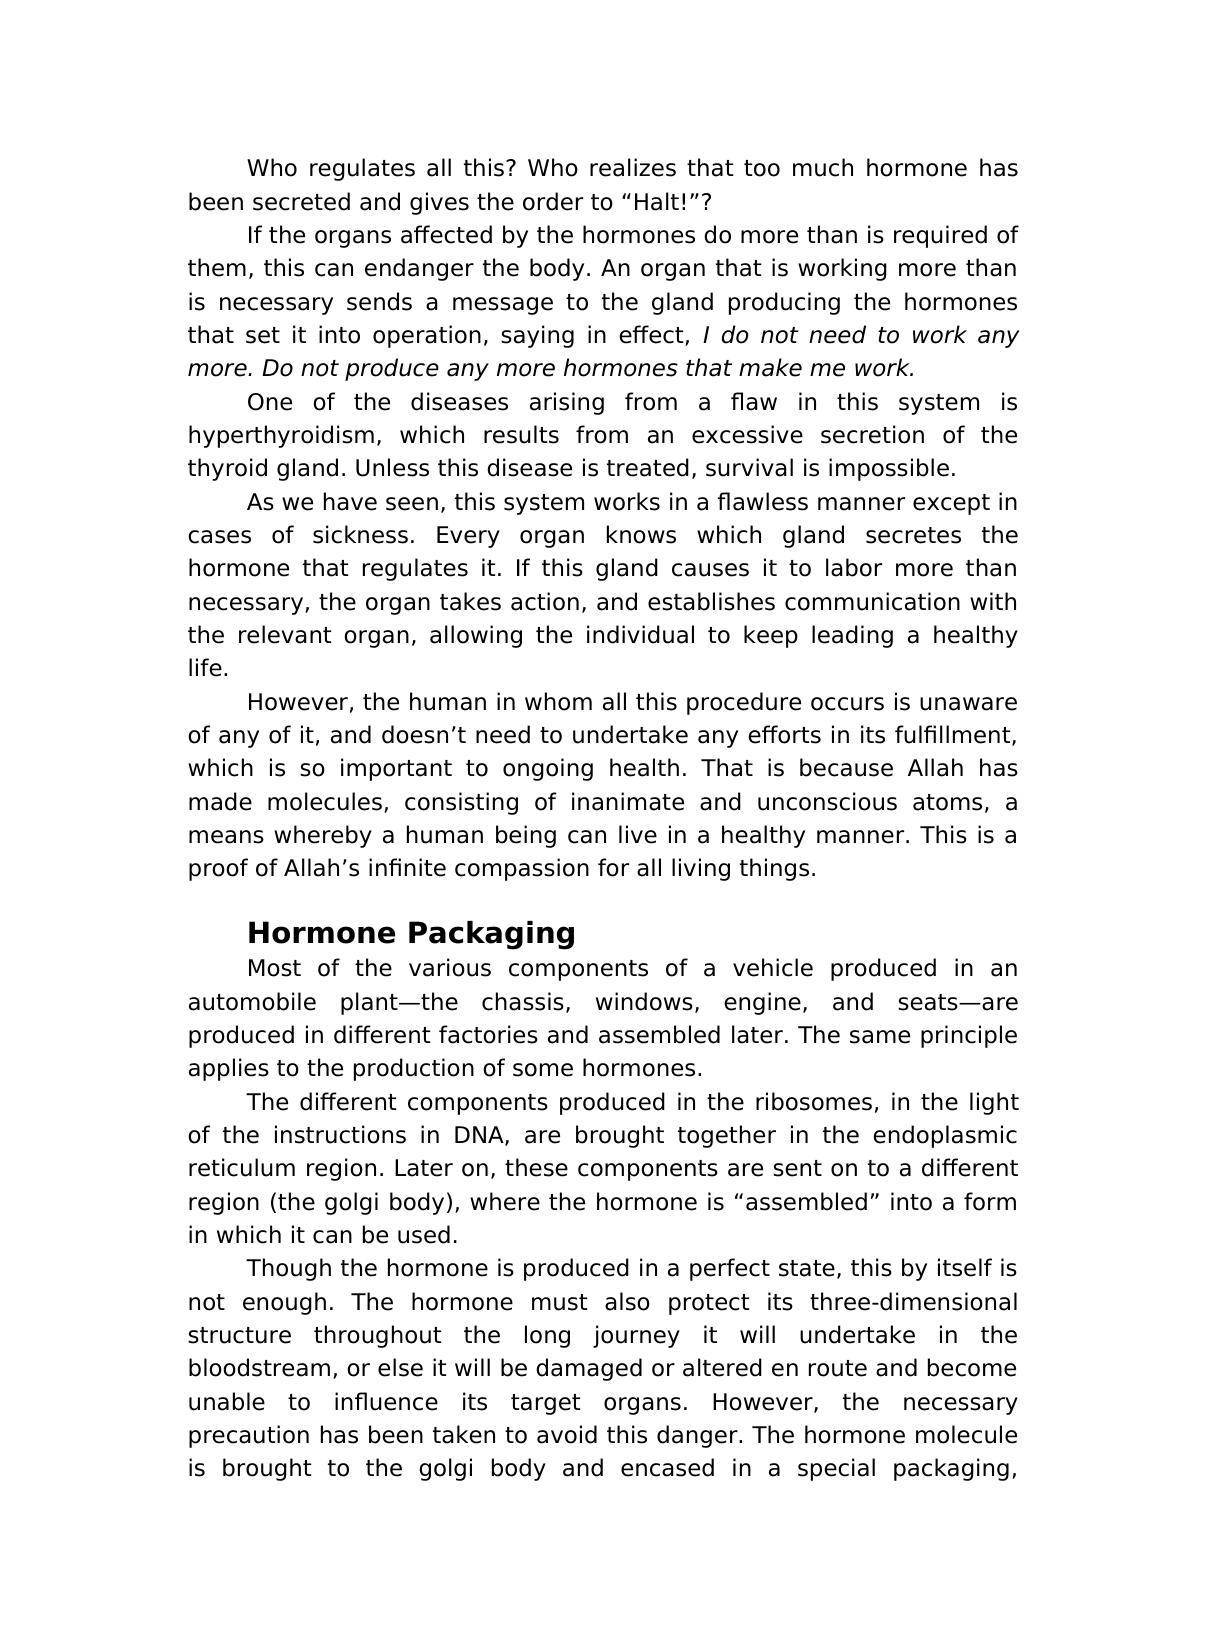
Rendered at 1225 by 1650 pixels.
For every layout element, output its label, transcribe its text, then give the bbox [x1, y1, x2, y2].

text Hormone Packaging [187, 917, 1020, 950]
text One of the diseases arising from a flaw in this system is hyperthyroidism, which results from an excessive secretion of the thyroid gland. Unless this disease is treated, survival is impossible. [187, 383, 1020, 483]
text As we have seen, this system works in a flawless manner except in cases of sickness. Every organ knows which gland secretes the hormone that regulates it. If this gland causes it to labor more than necessary, the organ takes action, and establishes communication with the relevant organ, allowing the individual to keep leading a healthy life. [187, 483, 1020, 683]
text If the organs affected by the hormones do more than is required of them, this can endanger the body. An organ that is working more than is necessary sends a message to the gland producing the hormones that set it into operation, saying in effect, I do not need to work any more. Do not produce any more hormones that make me work. [187, 217, 1020, 383]
text The different components produced in the ribosomes, in the light of the instructions in DNA, are brought together in the endoplasmic reticulum region. Later on, these components are sent on to a different region (the golgi body), where the hormone is “assembled” into a form in which it can be used. [187, 1083, 1020, 1250]
text Most of the various components of a vehicle produced in an automobile plant—the chassis, windows, engine, and seats—are produced in different factories and assembled later. The same principle applies to the production of some hormones. [187, 950, 1020, 1083]
text Who regulates all this? Who realizes that too much hormone has been secreted and gives the order to “Halt!”? [187, 150, 1020, 217]
text Though the hormone is produced in a perfect state, this by itself is not enough. The hormone must also protect its three-dimensional structure throughout the long journey it will undertake in the bloodstream, or else it will be damaged or altered en route and become unable to influence its target organs. However, the necessary precaution has been taken to avoid this danger. The hormone molecule is brought to the golgi body and encased in a special packaging, [187, 1250, 1020, 1483]
text However, the human in whom all this procedure occurs is unaware of any of it, and doesn’t need to undertake any efforts in its fulfillment, which is so important to ongoing health. That is because Allah has made molecules, consisting of inanimate and unconscious atoms, a means whereby a human being can live in a healthy manner. This is a proof of Allah’s infinite compassion for all living things. [187, 683, 1020, 883]
